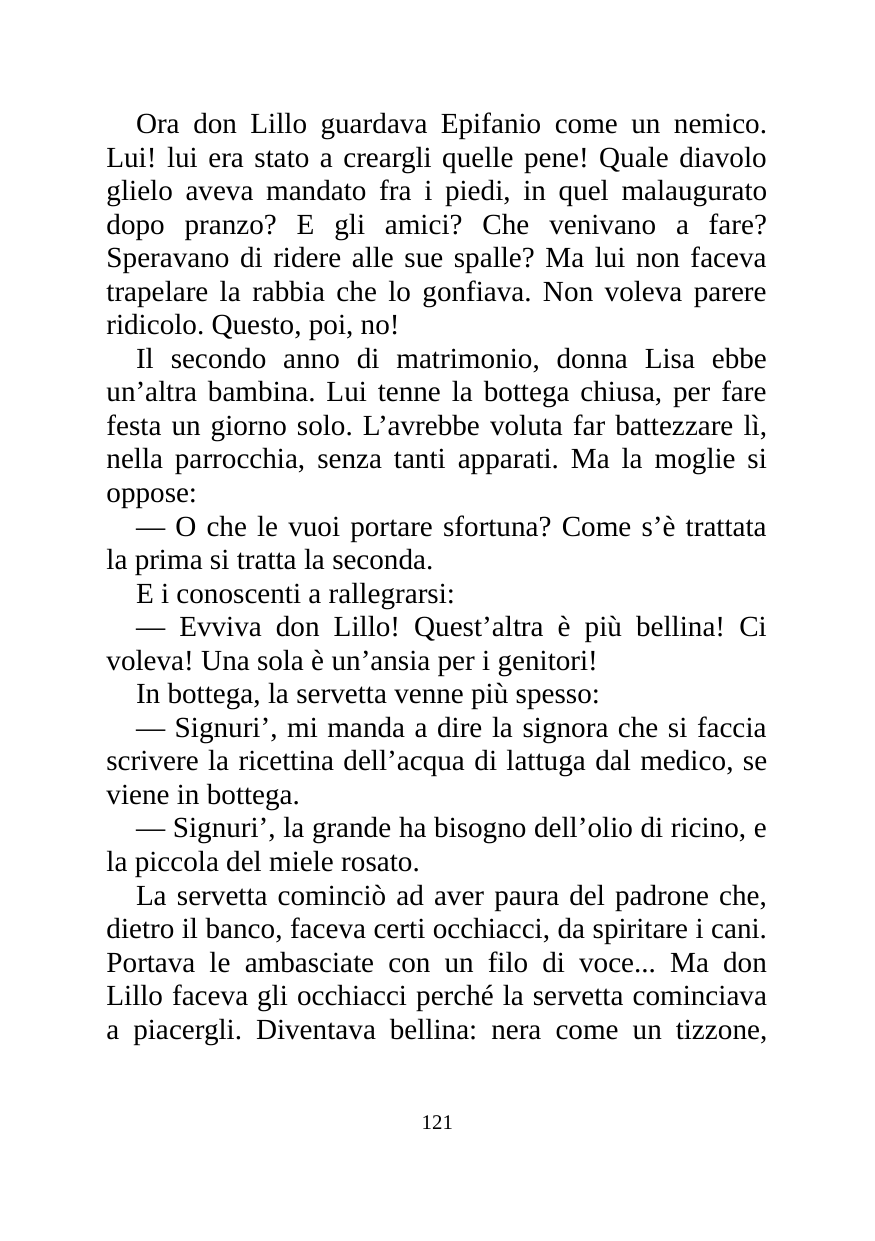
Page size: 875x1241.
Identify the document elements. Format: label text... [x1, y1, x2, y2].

text Il secondo anno di matrimonio, donna Lisa ebbe un’altra bambina. Lui tenne la bottega chiusa, per fare festa un giorno solo. L’avrebbe voluta far battezzare lì, nella parrocchia, senza tanti apparati. Ma la moglie si oppose: [106, 341, 768, 509]
text — Signuri’, mi manda a dire la signora che si faccia scrivere la ricettina dell’acqua di lattuga dal medico, se viene in bottega. [106, 710, 768, 811]
text Ora don Lillo guardava Epifanio come un nemico. Lui! lui era stato a creargli quelle pene! Quale diavolo glielo aveva mandato fra i piedi, in quel malaugurato dopo pranzo? E gli amici? Che venivano a fare? Speravano di ridere alle sue spalle? Ma lui non faceva trapelare la rabbia che lo gonfiava. Non voleva parere ridicolo. Questo, poi, no! [106, 106, 768, 341]
text — Evviva don Lillo! Quest’altra è più bellina! Ci voleva! Una sola è un’ansia per i genitori! [106, 609, 768, 676]
text — O che le vuoi portare sfortuna? Come s’è trattata la prima si tratta la seconda. [106, 509, 768, 576]
text E i conoscenti a rallegrarsi: [106, 576, 768, 609]
text La servetta cominciò ad aver paura del padrone che, dietro il banco, faceva certi occhiacci, da spiritare i cani. Portava le ambasciate con un filo di voce... Ma don Lillo faceva gli occhiacci perché la servetta cominciava a piacergli. Diventava bellina: nera come un tizzone, [106, 878, 768, 1045]
text — Signuri’, la grande ha bisogno dell’olio di ricino, e la piccola del miele rosato. [106, 811, 768, 878]
text In bottega, la servetta venne più spesso: [106, 676, 768, 710]
